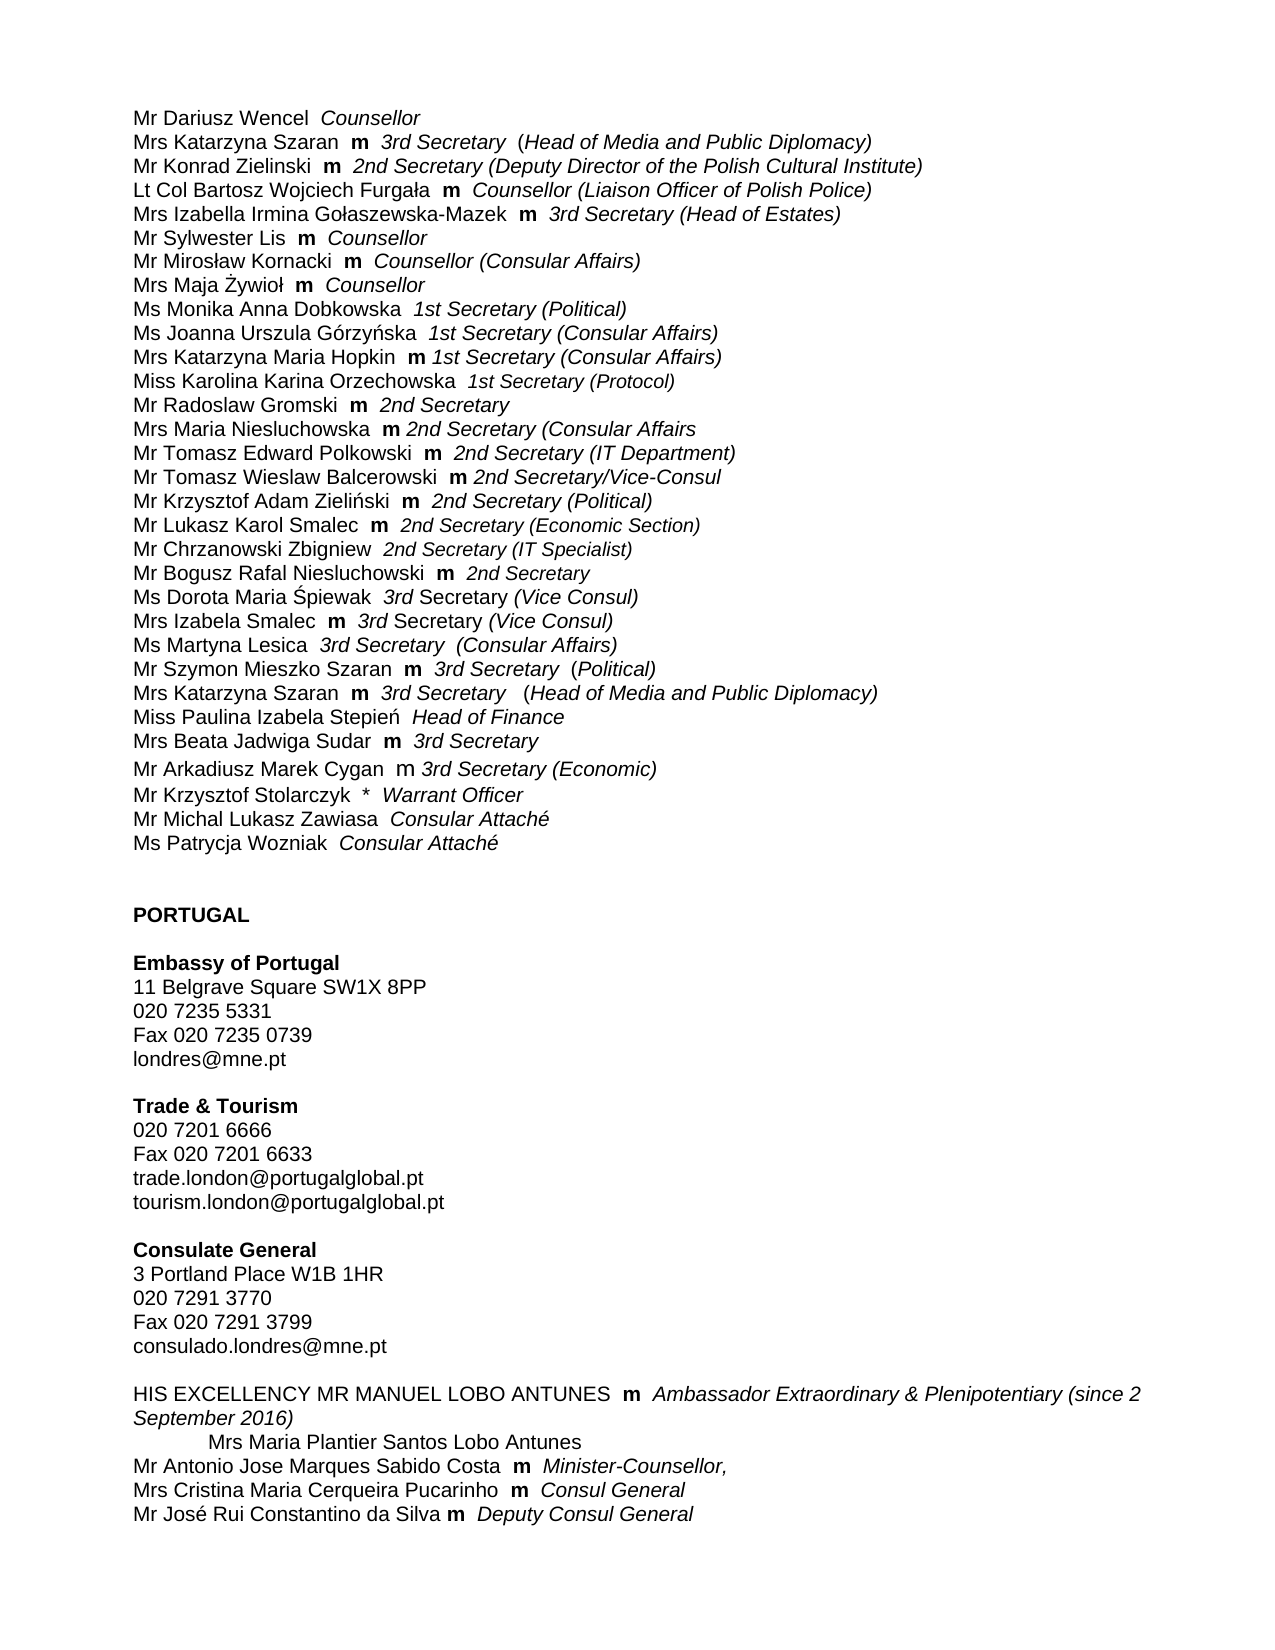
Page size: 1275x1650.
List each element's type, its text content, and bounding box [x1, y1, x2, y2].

text londres@mne.pt [133, 1046, 1181, 1070]
text Trade & Tourism [133, 1094, 1181, 1118]
text Mrs Izabella Irmina Gołaszewska-Mazek m 3rd Secretary (Head of Estates) [133, 201, 1181, 225]
text Lt Col Bartosz Wojciech Furgała m Counsellor (Liaison Officer of Polish Police) [133, 177, 1181, 201]
text Mr José Rui Constantino da Silva m Deputy Consul General [133, 1502, 1181, 1526]
text Mr Radoslaw Gromski m 2nd Secretary [133, 393, 1181, 417]
text HIS EXCELLENCY MR MANUEL LOBO ANTUNES m Ambassador Extraordinary & Plenipotentiary (since 2 September 2016) [133, 1382, 1181, 1430]
text Mr Lukasz Karol Smalec m 2nd Secretary (Economic Section) [133, 513, 1181, 537]
text Ms Martyna Lesica 3rd Secretary (Consular Affairs) [133, 633, 1181, 657]
text Mrs Katarzyna Maria Hopkin m 1st Secretary (Consular Affairs) [133, 345, 1181, 369]
text Mr Szymon Mieszko Szaran m 3rd Secretary (Political) [133, 657, 1181, 681]
text 020 7201 6666 [133, 1118, 1181, 1142]
text Fax 020 7201 6633 [133, 1142, 1181, 1166]
text 020 7235 5331 [133, 998, 1181, 1022]
text 11 Belgrave Square SW1X 8PP [133, 974, 1181, 998]
text PORTUGAL [133, 903, 1181, 927]
text Fax 020 7291 3799 [133, 1310, 1181, 1334]
text Mrs Maja Żywioł m Counsellor [133, 273, 1181, 297]
text Mr Michal Lukasz Zawiasa Consular Attaché [133, 807, 1181, 831]
text Mrs Katarzyna Szaran m 3rd Secretary (Head of Media and Public Diplomacy) [133, 129, 1181, 153]
text Fax 020 7235 0739 [133, 1022, 1181, 1046]
text trade.london@portugalglobal.pt [133, 1166, 1181, 1190]
text Mrs Beata Jadwiga Sudar m 3rd Secretary [133, 728, 1181, 752]
text Mr Mirosław Kornacki m Counsellor (Consular Affairs) [133, 249, 1181, 273]
text Mrs Maria Plantier Santos Lobo Antunes [133, 1430, 1181, 1454]
text Mr Sylwester Lis m Counsellor [133, 225, 1181, 249]
text Mr Tomasz Edward Polkowski m 2nd Secretary (IT Department) [133, 441, 1181, 465]
text 020 7291 3770 [133, 1286, 1181, 1310]
text consulado.londres@mne.pt [133, 1334, 1181, 1358]
text Embassy of Portugal [133, 951, 1181, 974]
text 3 Portland Place W1B 1HR [133, 1262, 1181, 1286]
text Ms Joanna Urszula Górzyńska 1st Secretary (Consular Affairs) [133, 321, 1181, 345]
text Mr Krzysztof Adam Zieliński m 2nd Secretary (Political) [133, 489, 1181, 513]
text Mr Dariusz Wencel Counsellor [133, 106, 1181, 129]
text Mrs Izabela Smalec m 3rd Secretary (Vice Consul) [133, 609, 1181, 633]
text Consulate General [133, 1238, 1181, 1262]
text Ms Patrycja Wozniak Consular Attaché [133, 831, 1181, 855]
text Mrs Katarzyna Szaran m 3rd Secretary (Head of Media and Public Diplomacy) [133, 681, 1181, 704]
text Ms Monika Anna Dobkowska 1st Secretary (Political) [133, 297, 1181, 321]
text Mrs Cristina Maria Cerqueira Pucarinho m Consul General [133, 1478, 1181, 1502]
text tourism.london@portugalglobal.pt [133, 1190, 1181, 1214]
text Mr Bogusz Rafal Niesluchowski m 2nd Secretary [133, 561, 1181, 585]
text Miss Paulina Izabela Stepień Head of Finance [133, 704, 1181, 728]
text Mr Konrad Zielinski m 2nd Secretary (Deputy Director of the Polish Cultural Institute) [133, 153, 1181, 177]
text Miss Karolina Karina Orzechowska 1st Secretary (Protocol) [133, 369, 1181, 393]
text Mr Tomasz Wieslaw Balcerowski m 2nd Secretary/Vice-Consul [133, 465, 1181, 489]
text Mrs Maria Niesluchowska m 2nd Secretary (Consular Affairs [133, 417, 1181, 441]
text Mr Antonio Jose Marques Sabido Costa m Minister-Counsellor, [133, 1454, 1181, 1478]
text Mr Chrzanowski Zbigniew 2nd Secretary (IT Specialist) [133, 537, 1181, 561]
text Mr Arkadiusz Marek Cygan m 3rd Secretary (Economic) [133, 752, 1181, 783]
text Mr Krzysztof Stolarczyk * Warrant Officer [133, 783, 1181, 807]
text Ms Dorota Maria Śpiewak 3rd Secretary (Vice Consul) [133, 585, 1181, 609]
